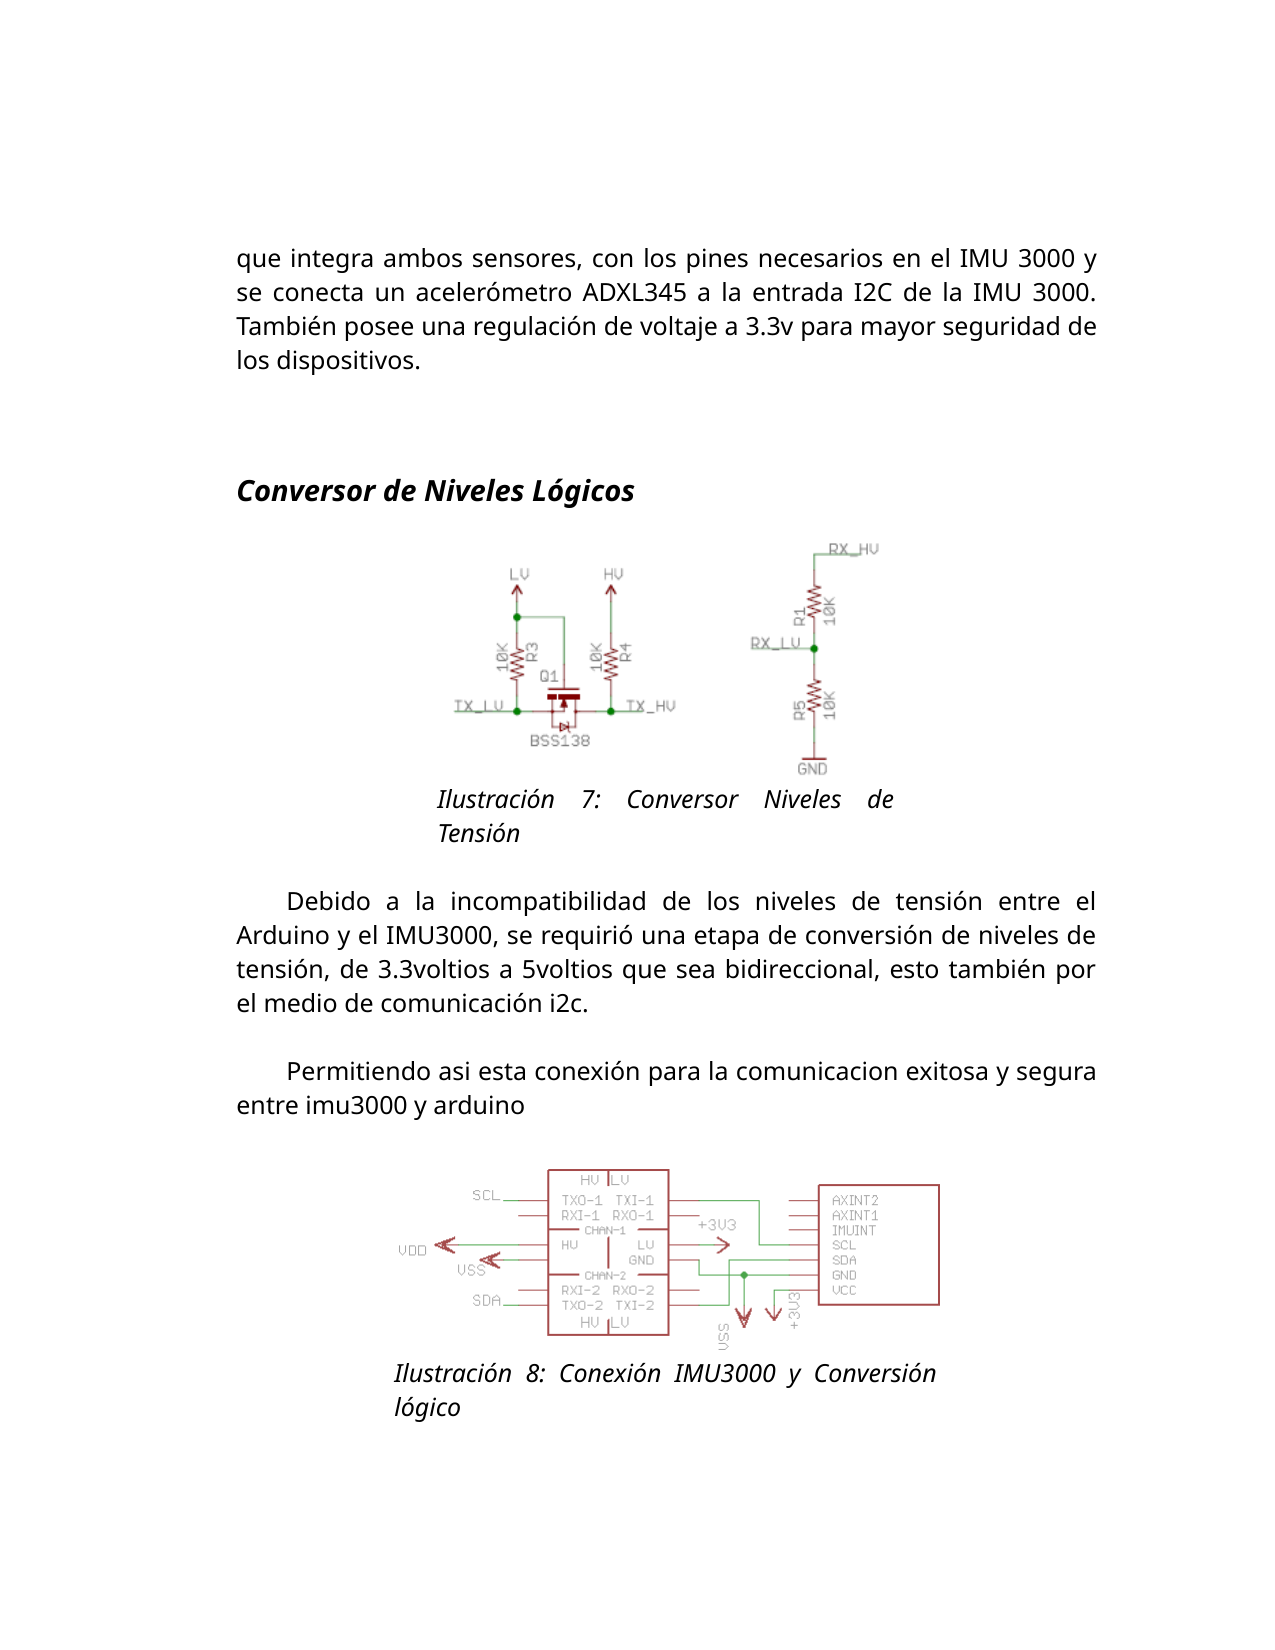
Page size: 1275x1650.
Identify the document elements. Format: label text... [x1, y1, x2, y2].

text Ilustración 8: Conexión IMU3000 y Conversión lógico [394, 1356, 940, 1424]
text Permitiendo asi esta conexión para la comunicacion exitosa y segura entre imu3000 y arduino [236, 1054, 1098, 1122]
picture [394, 1168, 941, 1356]
text que integra ambos sensores, con los pines necesarios en el IMU 3000 y se conecta un acelerómetro ADXL345 a la entrada I2C de la IMU 3000. También posee una regulación de voltaje a 3.3v para mayor seguridad de los dispositivos. [236, 241, 1098, 377]
text Debido a la incompatibilidad de los niveles de tensión entre el Arduino y el IMU3000, se requirió una etapa de conversión de niveles de tensión, de 3.3voltios a 5voltios que sea bidireccional, esto también por el medio de comunicación i2c. [236, 883, 1098, 1020]
text Ilustración 7: Conversor Niveles de Tensión [437, 782, 897, 849]
picture [437, 535, 898, 782]
subtitle Conversor de Niveles Lógicos [236, 470, 1098, 510]
